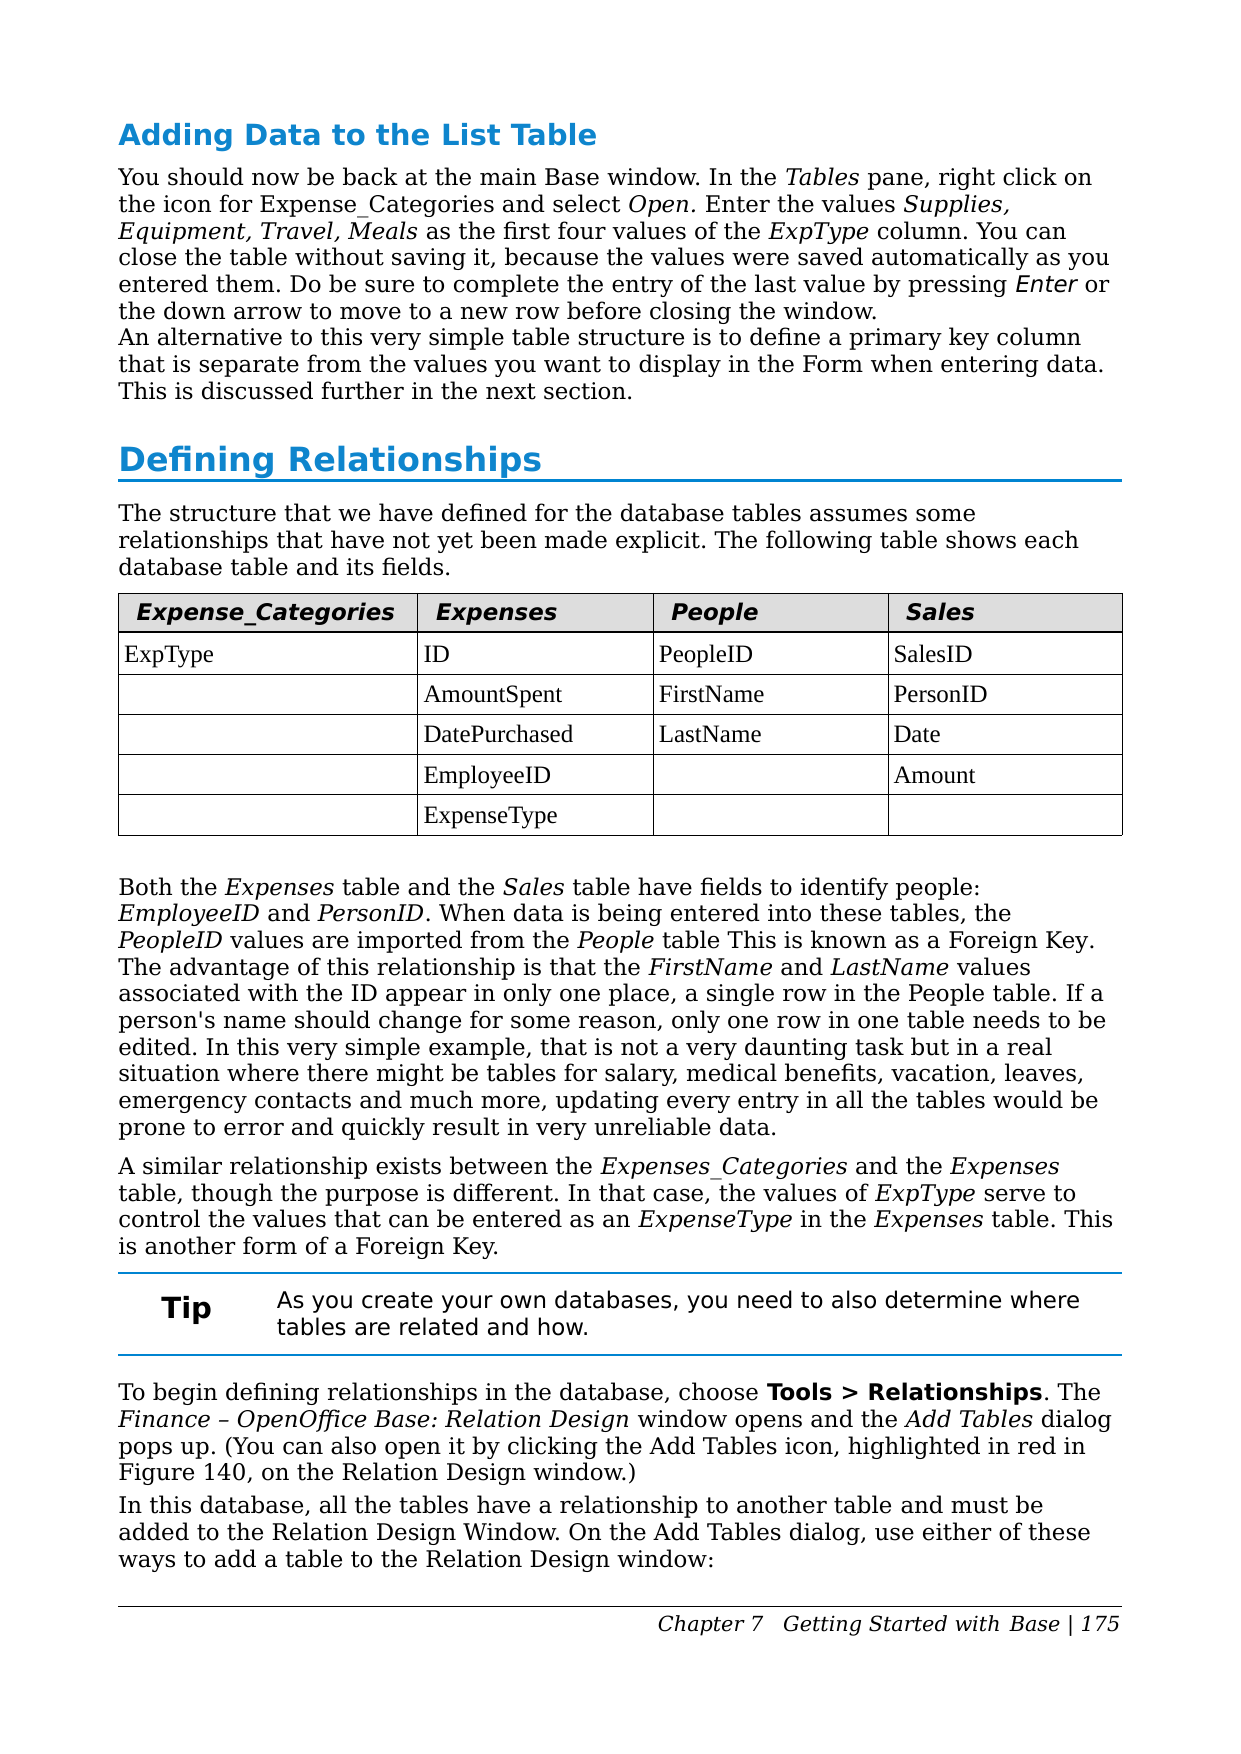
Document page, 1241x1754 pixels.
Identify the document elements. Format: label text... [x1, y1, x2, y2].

table_cell PeopleID [654, 633, 888, 673]
table_cell EmployeeID [418, 755, 653, 794]
text In this database, all the tables have a relationship to another table and must be added to the Relation Design Window. On the Add Tables dialog, use either of these ways to add a table to the Relation Design window: [118, 1492, 1122, 1572]
table_cell LastName [654, 715, 888, 754]
table_header As you create your own databases, you need to also determine where tables are related and how. [255, 1274, 1122, 1354]
text To begin defining relationships in the database, choose Tools > Relationships. The Finance – OpenOffice Base: Relation Design window opens and the Add Tables dialog pops up. (You can also open it by clicking the Add Tables icon, highlighted in red in Figure 140, on the Relation Design window.) [118, 1379, 1122, 1486]
table_cell AmountSpent [418, 675, 653, 714]
table_header People [654, 594, 888, 631]
table_cell SalesID [889, 633, 1122, 673]
table_cell [119, 675, 417, 714]
table_cell FirstName [654, 675, 888, 714]
table_cell ExpenseType [418, 795, 653, 835]
subtitle Adding Data to the List Table [118, 118, 1122, 152]
table_cell [654, 755, 888, 794]
text Both the Expenses table and the Sales table have fields to identify people: EmployeeID and PersonID. When data is being entered into these tables, the PeopleID values are imported from the People table This is known as a Foreign Key. The advantage of this relationship is that the FirstName and LastName values associated with the ID appear in only one place, a single row in the People table. If a person's name should change for some reason, only one row in one table needs to be edited. In this very simple example, that is not a very daunting task but in a real situation where there might be tables for salary, medical benefits, vacation, leaves, emergency contacts and much more, updating every entry in all the tables would be prone to error and quickly result in very unreliable data. [118, 874, 1122, 1141]
table_cell PersonID [889, 675, 1122, 714]
table_cell ExpType [119, 633, 417, 673]
text An alternative to this very simple table structure is to define a primary key column that is separate from the values you want to display in the Form when entering data. This is discussed further in the next section. [118, 324, 1122, 404]
table_cell [119, 795, 417, 835]
table_header Sales [889, 594, 1122, 631]
table_cell [119, 715, 417, 754]
text You should now be back at the main Base window. In the Tables pane, right click on the icon for Expense_Categories and select Open. Enter the values Supplies, Equipment, Travel, Meals as the first four values of the ExpType column. You can close the table without saving it, because the values were saved automatically as you entered them. Do be sure to complete the entry of the last value by pressing Enter or the down arrow to move to a new row before closing the window. [118, 164, 1122, 324]
table_header Expenses [418, 594, 653, 631]
table_cell DatePurchased [418, 715, 653, 754]
table_cell ID [418, 633, 653, 673]
table_header Expense_Categories [119, 594, 417, 631]
text A similar relationship exists between the Expenses_Categories and the Expenses table, though the purpose is different. In that case, the values of ExpType serve to control the values that can be entered as an ExpenseType in the Expenses table. This is another form of a Foreign Key. [118, 1153, 1122, 1260]
table_cell Date [889, 715, 1122, 754]
table_cell [654, 795, 888, 835]
table_header Tip [118, 1274, 255, 1354]
text The structure that we have defined for the database tables assumes some relationships that have not yet been made explicit. The following table shows each database table and its fields. [118, 500, 1122, 580]
table_cell [119, 755, 417, 794]
table_cell [889, 795, 1122, 835]
subtitle Defining Relationships [118, 441, 1122, 479]
table_cell Amount [889, 755, 1122, 794]
